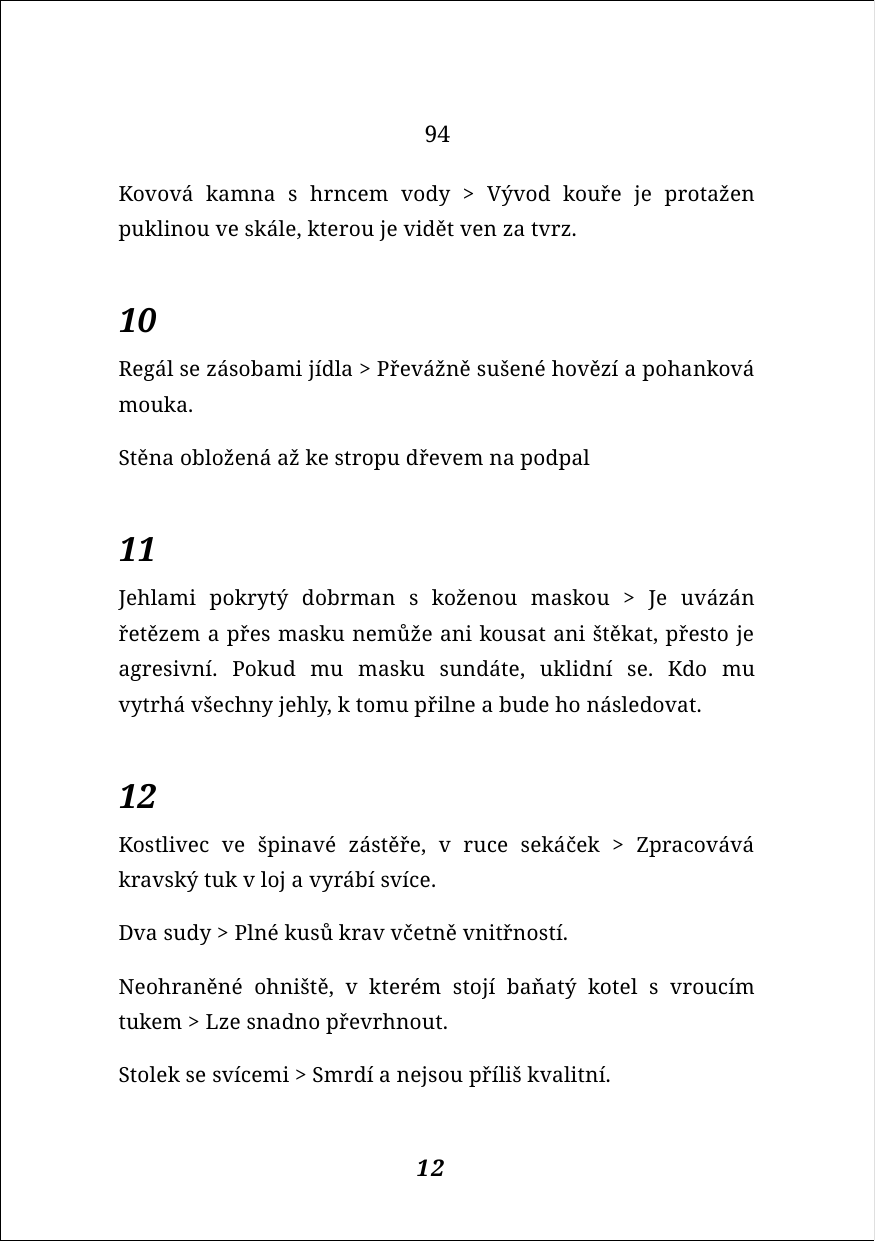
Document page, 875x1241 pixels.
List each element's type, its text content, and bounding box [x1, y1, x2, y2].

text Stolek se svícemi > Smrdí a nejsou příliš kvalitní. [118, 1061, 756, 1089]
subtitle 12 [118, 773, 756, 818]
text Dva sudy > Plné kusů krav včetně vnitřností. [118, 918, 756, 947]
subtitle 11 [118, 526, 756, 571]
text Kovová kamna s hrncem vody > Vývod kouře je protažen puklinou ve skále, kterou je vidět ven za tvrz. [118, 179, 756, 243]
text Neohraněné ohniště, v kterém stojí baňatý kotel s vroucím tukem > Lze snadno převrhnout. [118, 972, 756, 1036]
text Jehlami pokrytý dobrman s koženou maskou > Je uvázán řetězem a přes masku nemůže ani kousat ani štěkat, přesto je agresivní. Pokud mu masku sundáte, uklidní se. Kdo mu vytrhá všechny jehly, k tomu přilne a bude ho následovat. [118, 583, 756, 718]
text Stěna obložená až ke stropu dřevem na podpal [118, 443, 756, 472]
subtitle 10 [118, 297, 756, 343]
text Kostlivec ve špinavé zástěře, v ruce sekáček > Zpracovává kravský tuk v loj a vyrábí svíce. [118, 830, 756, 894]
text Regál se zásobami jídla > Převážně sušené hovězí a pohanková mouka. [118, 354, 756, 418]
